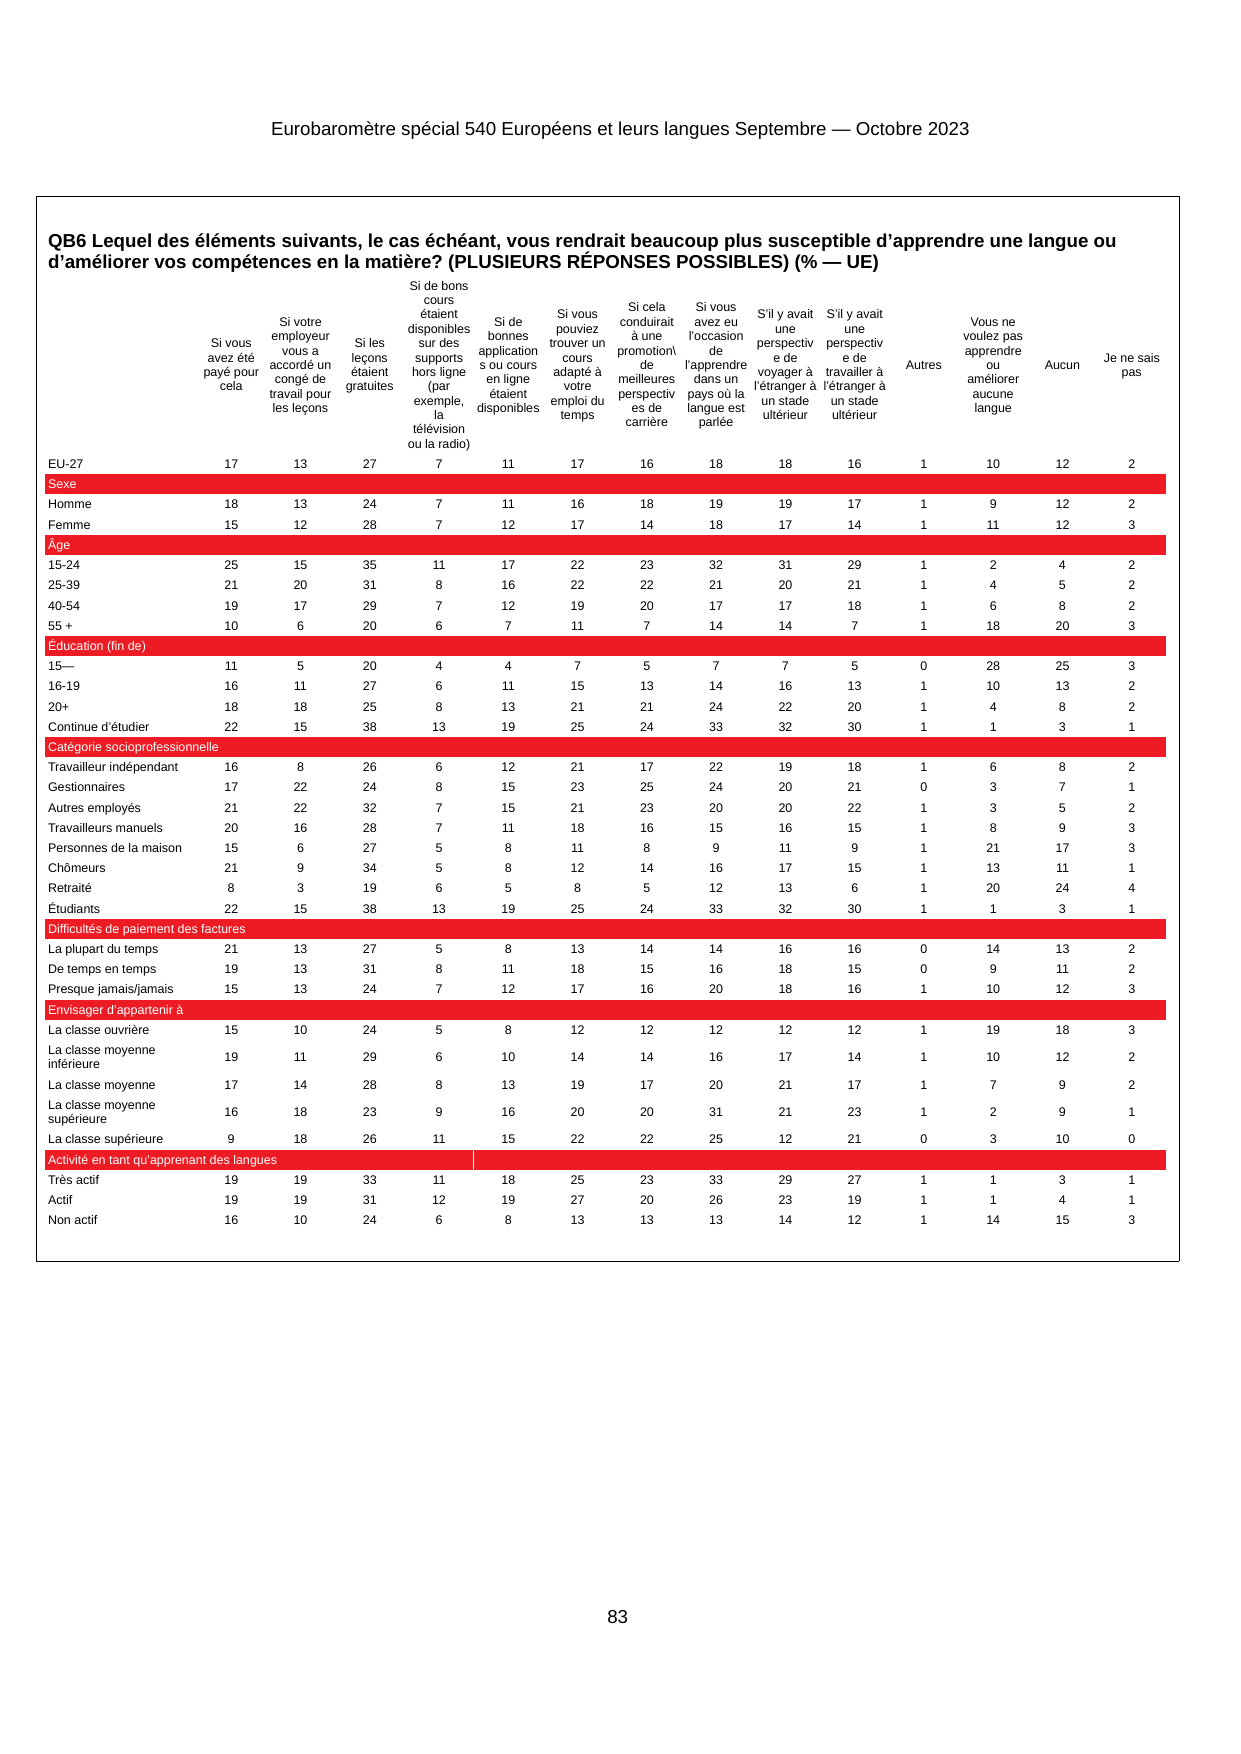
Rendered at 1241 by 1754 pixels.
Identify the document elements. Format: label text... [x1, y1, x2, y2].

table_cell 16 [474, 1095, 543, 1129]
table_cell 16 [266, 818, 335, 838]
table_cell 10 [958, 979, 1028, 999]
table_cell 16 [612, 818, 681, 838]
table_cell 13 [266, 959, 335, 979]
table_cell 0 [889, 656, 958, 676]
table_cell 18 [751, 979, 820, 999]
table_cell 5 [612, 878, 681, 898]
table_cell 1 [889, 1095, 958, 1129]
table_cell Sexe [45, 474, 820, 494]
table_cell Difficultés de paiement des factures [45, 919, 751, 939]
table_cell Catégorie socioprofessionnelle [45, 737, 820, 757]
table_cell 19 [196, 1170, 266, 1190]
table_cell 1 [889, 515, 958, 535]
table_cell 15 [266, 555, 335, 575]
table_cell 22 [266, 798, 335, 818]
table_cell 11 [474, 454, 543, 474]
table_cell [1028, 737, 1097, 757]
table_cell [958, 737, 1028, 757]
table_cell 15 [266, 717, 335, 737]
table_cell 7 [404, 494, 473, 514]
table_cell 1 [889, 1210, 958, 1230]
table_cell 15 [681, 818, 751, 838]
table_cell 6 [404, 676, 473, 696]
table_cell 24 [681, 696, 751, 717]
table_cell EU-27 [45, 454, 196, 474]
table_cell 1 [889, 858, 958, 878]
table_cell 21 [196, 798, 266, 818]
table_cell 11 [266, 676, 335, 696]
table_cell 7 [404, 798, 473, 818]
table_cell 20 [543, 1095, 612, 1129]
table_cell 6 [266, 616, 335, 636]
table_cell [958, 1000, 1028, 1020]
table_cell 10 [958, 1040, 1028, 1074]
table_cell 12 [1028, 454, 1097, 474]
table_cell 30 [820, 899, 889, 919]
table_cell 9 [196, 1129, 266, 1149]
table_cell 21 [751, 1075, 820, 1095]
table_cell Continue d’étudier [45, 717, 196, 737]
table_cell 23 [820, 1095, 889, 1129]
table_cell [889, 1150, 958, 1170]
table_cell 6 [404, 1040, 473, 1074]
table_cell 12 [474, 979, 543, 999]
table_cell 17 [543, 979, 612, 999]
table_cell 8 [266, 757, 335, 777]
table_cell [820, 636, 889, 656]
table_cell 21 [820, 1129, 889, 1149]
table_cell 8 [404, 959, 473, 979]
table_cell Éducation (fin de) [45, 636, 751, 656]
table_cell 21 [612, 696, 681, 717]
table_cell 7 [751, 656, 820, 676]
table_cell 8 [474, 1020, 543, 1040]
table_cell 21 [751, 1095, 820, 1129]
table_cell 18 [681, 515, 751, 535]
table_cell De temps en temps [45, 959, 196, 979]
table_cell Actif [45, 1190, 196, 1210]
table_cell 20 [958, 878, 1028, 898]
table_cell 24 [612, 899, 681, 919]
table_cell 20 [681, 798, 751, 818]
table_cell 2 [1097, 676, 1166, 696]
table_cell 24 [335, 494, 404, 514]
table_cell 1 [1097, 777, 1166, 797]
table_cell 12 [820, 1020, 889, 1040]
table_cell 16 [196, 1095, 266, 1129]
table_cell 7 [681, 656, 751, 676]
table_cell 7 [404, 818, 473, 838]
table_cell [1028, 1000, 1097, 1020]
table_cell Presque jamais/jamais [45, 979, 196, 999]
table_cell 21 [543, 798, 612, 818]
table_cell 8 [474, 838, 543, 858]
table_cell 22 [751, 696, 820, 717]
table_cell 31 [681, 1095, 751, 1129]
table_cell 16 [820, 939, 889, 959]
table_cell 19 [474, 1190, 543, 1210]
table_cell 21 [543, 757, 612, 777]
table_cell 13 [266, 454, 335, 474]
table_cell 14 [958, 1210, 1028, 1230]
table_cell 13 [543, 939, 612, 959]
table_cell 20 [335, 616, 404, 636]
table_cell 14 [820, 1040, 889, 1074]
table_cell 1 [889, 979, 958, 999]
table_cell 19 [196, 1190, 266, 1210]
table_cell 12 [1028, 494, 1097, 514]
table_cell 29 [751, 1170, 820, 1190]
table_cell 17 [196, 1075, 266, 1095]
table_cell 8 [1028, 595, 1097, 616]
table_cell 13 [1028, 676, 1097, 696]
table_cell 18 [681, 454, 751, 474]
table_cell Si les leçons étaient gratuites [335, 276, 404, 454]
table_cell Autres [889, 276, 958, 454]
table_cell 17 [820, 1075, 889, 1095]
table_cell 11 [404, 1170, 473, 1190]
table_cell 1 [889, 717, 958, 737]
table_cell [958, 474, 1028, 494]
table_cell 24 [335, 1210, 404, 1230]
table_cell 11 [474, 818, 543, 838]
table_cell 5 [1028, 575, 1097, 595]
table_cell Si vous pouviez trouver un cours adapté à votre emploi du temps [543, 276, 612, 454]
table_cell Si de bonnes applications ou cours en ligne étaient disponibles [474, 276, 543, 454]
table_cell 23 [335, 1095, 404, 1129]
table_cell 7 [404, 595, 473, 616]
table_cell [820, 535, 889, 555]
table_cell [958, 535, 1028, 555]
table_cell 14 [751, 616, 820, 636]
table_cell 13 [612, 1210, 681, 1230]
table_cell 35 [335, 555, 404, 575]
table_cell 12 [543, 858, 612, 878]
table_cell 16 [612, 454, 681, 474]
table_cell [820, 474, 889, 494]
table_cell 33 [681, 899, 751, 919]
table_cell 16 [543, 494, 612, 514]
table_cell 22 [196, 899, 266, 919]
table_cell 22 [612, 1129, 681, 1149]
table_cell 1 [1097, 1190, 1166, 1210]
table_cell 19 [335, 878, 404, 898]
table_cell 10 [958, 676, 1028, 696]
table_cell 7 [1028, 777, 1097, 797]
table_cell Gestionnaires [45, 777, 196, 797]
table_cell 19 [196, 595, 266, 616]
table_cell 2 [1097, 1075, 1166, 1095]
table_cell 1 [889, 616, 958, 636]
table_cell [958, 919, 1028, 939]
table_cell 14 [681, 616, 751, 636]
table_cell 17 [1028, 838, 1097, 858]
table_cell 13 [1028, 939, 1097, 959]
table_cell 8 [543, 878, 612, 898]
table_cell S’il y avait une perspective de voyager à l’étranger à un stade ultérieur [751, 276, 820, 454]
table_cell 6 [958, 595, 1028, 616]
table_cell 1 [1097, 717, 1166, 737]
table_cell 14 [820, 515, 889, 535]
table_cell [889, 535, 958, 555]
table_cell 8 [196, 878, 266, 898]
table_cell 20 [820, 696, 889, 717]
table_cell 12 [474, 757, 543, 777]
table_cell 10 [474, 1040, 543, 1074]
table_cell 26 [335, 757, 404, 777]
table_cell 8 [958, 818, 1028, 838]
table_cell 17 [266, 595, 335, 616]
table_cell 18 [543, 818, 612, 838]
table_cell 21 [820, 777, 889, 797]
table_cell 9 [1028, 1095, 1097, 1129]
table_cell 13 [958, 858, 1028, 878]
table_cell 14 [958, 939, 1028, 959]
table_cell 8 [404, 575, 473, 595]
table_cell [820, 1150, 889, 1170]
table_cell 1 [889, 1040, 958, 1074]
table_cell 7 [612, 616, 681, 636]
table_cell 5 [404, 939, 473, 959]
table_cell 25-39 [45, 575, 196, 595]
table_cell 1 [889, 575, 958, 595]
table_cell 24 [681, 777, 751, 797]
table_cell 12 [820, 1210, 889, 1230]
table_cell 2 [1097, 798, 1166, 818]
table_cell Si votre employeur vous a accordé un congé de travail pour les leçons [266, 276, 335, 454]
table_cell Non actif [45, 1210, 196, 1230]
table_cell 1 [958, 1190, 1028, 1210]
table_cell 1 [889, 676, 958, 696]
table_cell 17 [820, 494, 889, 514]
table_cell 31 [335, 1190, 404, 1210]
table_cell 12 [1028, 1040, 1097, 1074]
table_cell 15 [196, 838, 266, 858]
table_cell 16 [196, 1210, 266, 1230]
table_cell [681, 1150, 751, 1170]
table_cell 1 [958, 899, 1028, 919]
table_cell 34 [335, 858, 404, 878]
table_cell 1 [889, 1075, 958, 1095]
table_cell 4 [958, 696, 1028, 717]
table_cell 20 [1028, 616, 1097, 636]
table_cell 16 [612, 979, 681, 999]
table_cell 11 [196, 656, 266, 676]
table_cell 2 [958, 555, 1028, 575]
table_cell La classe supérieure [45, 1129, 196, 1149]
table_cell 13 [266, 979, 335, 999]
table_cell 11 [474, 676, 543, 696]
table_cell 20 [751, 575, 820, 595]
table_cell 7 [404, 515, 473, 535]
table_cell 13 [404, 717, 473, 737]
table_cell 0 [889, 959, 958, 979]
table_cell 17 [681, 595, 751, 616]
table_cell 15 [820, 959, 889, 979]
table_cell 14 [681, 676, 751, 696]
table_cell Étudiants [45, 899, 196, 919]
table_cell 2 [958, 1095, 1028, 1129]
table_cell 21 [196, 939, 266, 959]
table_cell 1 [958, 1170, 1028, 1190]
table_cell 1 [889, 696, 958, 717]
table_cell 8 [1028, 696, 1097, 717]
table_cell Si cela conduirait à une promotion\de meilleures perspectives de carrière [612, 276, 681, 454]
table_cell [889, 474, 958, 494]
table_cell 13 [681, 1210, 751, 1230]
table_cell [1097, 474, 1166, 494]
table_cell [1028, 919, 1097, 939]
table_cell 21 [681, 575, 751, 595]
table_cell 3 [1097, 515, 1166, 535]
table_cell 6 [404, 757, 473, 777]
table_cell 7 [474, 616, 543, 636]
table_cell 10 [958, 454, 1028, 474]
table_cell 19 [751, 494, 820, 514]
table_cell 18 [958, 616, 1028, 636]
table_cell 10 [1028, 1129, 1097, 1149]
table_cell 14 [543, 1040, 612, 1074]
table_cell 12 [612, 1020, 681, 1040]
table_cell 17 [196, 777, 266, 797]
table_cell 16 [474, 575, 543, 595]
table_cell Personnes de la maison [45, 838, 196, 858]
table_cell 2 [1097, 454, 1166, 474]
table_cell 6 [958, 757, 1028, 777]
table_cell 12 [751, 1129, 820, 1149]
table_cell 7 [543, 656, 612, 676]
table_cell 13 [266, 494, 335, 514]
table_cell 22 [266, 777, 335, 797]
table_cell 9 [958, 494, 1028, 514]
table_cell 24 [335, 979, 404, 999]
table_cell [1028, 1150, 1097, 1170]
table_cell 24 [1028, 878, 1097, 898]
table_cell 3 [1028, 899, 1097, 919]
table_cell 19 [543, 595, 612, 616]
table_cell 15 [266, 899, 335, 919]
table_cell 24 [335, 1020, 404, 1040]
table_cell 15 [820, 858, 889, 878]
table_cell 19 [266, 1170, 335, 1190]
table_cell La plupart du temps [45, 939, 196, 959]
table_cell 25 [612, 777, 681, 797]
table_cell 27 [335, 838, 404, 858]
table_cell 27 [335, 454, 404, 474]
table_cell Retraité [45, 878, 196, 898]
table_cell 31 [751, 555, 820, 575]
table_cell 9 [1028, 1075, 1097, 1095]
table_cell 4 [1097, 878, 1166, 898]
table_cell 18 [612, 494, 681, 514]
table_cell 2 [1097, 939, 1166, 959]
table_cell 12 [474, 595, 543, 616]
table_cell Vous ne voulez pas apprendre ou améliorer aucune langue [958, 276, 1028, 454]
table_cell 15 [196, 979, 266, 999]
table_cell 38 [335, 899, 404, 919]
table_cell 25 [196, 555, 266, 575]
table_cell 31 [335, 959, 404, 979]
table_cell 28 [958, 656, 1028, 676]
table_cell 1 [889, 1020, 958, 1040]
table_cell 17 [612, 1075, 681, 1095]
table_cell 1 [1097, 1095, 1166, 1129]
table_cell 11 [266, 1040, 335, 1074]
table_cell 1 [889, 818, 958, 838]
table_cell 8 [474, 939, 543, 959]
table_cell Très actif [45, 1170, 196, 1190]
table_cell 9 [266, 858, 335, 878]
table_cell 8 [404, 696, 473, 717]
table_cell Activité en tant qu’apprenant des langues [45, 1150, 473, 1170]
table_cell 25 [1028, 656, 1097, 676]
table_cell 2 [1097, 595, 1166, 616]
table_cell 17 [196, 454, 266, 474]
table_cell [1097, 737, 1166, 757]
table_cell 2 [1097, 696, 1166, 717]
table_cell 20 [196, 818, 266, 838]
table_cell 25 [543, 717, 612, 737]
table_cell 12 [1028, 515, 1097, 535]
table_cell 5 [474, 878, 543, 898]
table_cell 5 [612, 656, 681, 676]
table_cell 16 [820, 454, 889, 474]
table_cell 11 [404, 1129, 473, 1149]
table_cell 9 [820, 838, 889, 858]
table_cell 6 [404, 1210, 473, 1230]
table_cell 20 [612, 1095, 681, 1129]
table_cell 17 [751, 595, 820, 616]
table_cell 23 [751, 1190, 820, 1210]
table_cell 5 [404, 858, 473, 878]
table_cell 15 [612, 959, 681, 979]
table_cell 11 [1028, 959, 1097, 979]
table_cell 13 [751, 878, 820, 898]
table_cell [1097, 919, 1166, 939]
table_cell 18 [751, 959, 820, 979]
table_cell 4 [474, 656, 543, 676]
table_cell 17 [751, 1040, 820, 1074]
table_cell 18 [266, 696, 335, 717]
table_cell 20 [681, 979, 751, 999]
table_cell 13 [404, 899, 473, 919]
table_cell 10 [266, 1210, 335, 1230]
table_cell 17 [751, 515, 820, 535]
table_cell 15 [474, 777, 543, 797]
table_cell 15 [474, 1129, 543, 1149]
table_cell 15 [543, 676, 612, 696]
table_cell 16 [196, 676, 266, 696]
table_cell 3 [1097, 979, 1166, 999]
table_cell 4 [1028, 555, 1097, 575]
table_cell 12 [474, 515, 543, 535]
table_cell 18 [820, 757, 889, 777]
table_cell 20 [335, 656, 404, 676]
table_cell 21 [820, 575, 889, 595]
table_cell 11 [474, 959, 543, 979]
table_cell [1028, 636, 1097, 656]
table_cell 15 [196, 1020, 266, 1040]
table_cell 1 [1097, 899, 1166, 919]
table_cell 0 [1097, 1129, 1166, 1149]
table_cell 22 [543, 1129, 612, 1149]
table_cell Aucun [1028, 276, 1097, 454]
table_cell 6 [404, 616, 473, 636]
table_cell S’il y avait une perspective de travailler à l’étranger à un stade ultérieur [820, 276, 889, 454]
table_cell 1 [889, 454, 958, 474]
table_cell 23 [612, 1170, 681, 1190]
table_cell 16-19 [45, 676, 196, 696]
table_cell [1097, 1150, 1166, 1170]
table_cell Je ne sais pas [1097, 276, 1166, 454]
table_cell 19 [196, 1040, 266, 1074]
table_cell 9 [1028, 818, 1097, 838]
table_cell Si vous avez été payé pour cela [196, 276, 266, 454]
table_cell 16 [681, 1040, 751, 1074]
table_cell 9 [681, 838, 751, 858]
table_cell 19 [266, 1190, 335, 1210]
table_cell [958, 1150, 1028, 1170]
table_cell 29 [335, 1040, 404, 1074]
table_cell Si vous avez eu l’occasion de l’apprendre dans un pays où la langue est parlée [681, 276, 751, 454]
table_cell 5 [1028, 798, 1097, 818]
table_cell Homme [45, 494, 196, 514]
table_cell Travailleurs manuels [45, 818, 196, 838]
table_cell [820, 1000, 889, 1020]
table_cell 1 [889, 1170, 958, 1190]
table_cell 3 [1097, 818, 1166, 838]
table_cell 13 [612, 676, 681, 696]
table_cell 38 [335, 717, 404, 737]
table_cell 19 [474, 899, 543, 919]
table_cell 24 [612, 717, 681, 737]
table_cell 3 [958, 777, 1028, 797]
table_header QB6 Lequel des éléments suivants, le cas échéant, vous rendrait beaucoup plus susceptible d’apprendre une langue ou d’améliorer vos compétences en la matière? (PLUSIEURS RÉPONSES POSSIBLES) (% — UE) [45, 227, 1166, 276]
table_cell 1 [889, 595, 958, 616]
table_cell 0 [889, 1129, 958, 1149]
table_cell 27 [543, 1190, 612, 1210]
table_cell 0 [889, 939, 958, 959]
table_cell 17 [612, 757, 681, 777]
table_cell 5 [404, 838, 473, 858]
table_cell 8 [612, 838, 681, 858]
table_cell 25 [543, 899, 612, 919]
table_cell 18 [820, 595, 889, 616]
table_cell 3 [958, 1129, 1028, 1149]
table_cell 13 [820, 676, 889, 696]
table_cell La classe moyenne inférieure [45, 1040, 196, 1074]
table_cell 2 [1097, 757, 1166, 777]
table_cell 15-24 [45, 555, 196, 575]
table_cell 22 [820, 798, 889, 818]
table_cell 4 [1028, 1190, 1097, 1210]
table_cell 16 [681, 959, 751, 979]
table_cell 5 [266, 656, 335, 676]
table_cell 21 [958, 838, 1028, 858]
table_cell [751, 636, 820, 656]
table_cell La classe moyenne [45, 1075, 196, 1095]
table_cell 1 [889, 494, 958, 514]
table_cell 12 [681, 1020, 751, 1040]
table_cell [889, 636, 958, 656]
table_cell Âge [45, 535, 751, 555]
table_cell 1 [889, 1190, 958, 1210]
table_cell 3 [958, 798, 1028, 818]
table_cell 2 [1097, 555, 1166, 575]
table_cell [958, 636, 1028, 656]
table_cell Chômeurs [45, 858, 196, 878]
table_cell 19 [820, 1190, 889, 1210]
table_cell 14 [751, 1210, 820, 1230]
table_cell 10 [196, 616, 266, 636]
table_cell 5 [404, 1020, 473, 1040]
table_cell [820, 737, 889, 757]
table_cell Travailleur indépendant [45, 757, 196, 777]
table_cell 16 [196, 757, 266, 777]
table_cell [45, 276, 196, 454]
table_cell 20 [681, 1075, 751, 1095]
table_cell 19 [958, 1020, 1028, 1040]
table_cell 16 [820, 979, 889, 999]
table_cell 11 [474, 494, 543, 514]
table_cell 15 [474, 798, 543, 818]
table_cell 16 [751, 939, 820, 959]
table_cell 18 [196, 696, 266, 717]
table_cell 19 [474, 717, 543, 737]
table_cell [612, 1150, 681, 1170]
table_cell 25 [335, 696, 404, 717]
table_cell 17 [474, 555, 543, 575]
table_cell 14 [612, 515, 681, 535]
table_cell 20 [751, 777, 820, 797]
table_cell 16 [751, 818, 820, 838]
table_cell [1097, 535, 1166, 555]
table_cell [889, 737, 958, 757]
table_cell 12 [266, 515, 335, 535]
table_cell 7 [404, 979, 473, 999]
table_cell [889, 1000, 958, 1020]
table_cell 33 [335, 1170, 404, 1190]
table_cell 1 [889, 878, 958, 898]
table_cell 1 [1097, 858, 1166, 878]
table_cell 14 [266, 1075, 335, 1095]
table_cell 12 [751, 1020, 820, 1040]
table_cell 8 [474, 1210, 543, 1230]
table_cell 14 [612, 858, 681, 878]
table_cell 3 [1097, 616, 1166, 636]
table_cell [820, 919, 889, 939]
table_cell Femme [45, 515, 196, 535]
table_cell 20 [266, 575, 335, 595]
table_cell 3 [1028, 717, 1097, 737]
table_cell 14 [681, 939, 751, 959]
table_cell 27 [335, 676, 404, 696]
table_cell 11 [543, 616, 612, 636]
table_cell 20 [612, 1190, 681, 1210]
table_cell 1 [889, 899, 958, 919]
table_cell [889, 919, 958, 939]
table_cell 12 [681, 878, 751, 898]
table_cell 4 [404, 656, 473, 676]
table_cell 12 [543, 1020, 612, 1040]
table_cell [1097, 636, 1166, 656]
table_cell 4 [958, 575, 1028, 595]
table_cell 15 [196, 515, 266, 535]
table_cell 23 [612, 798, 681, 818]
table_cell 8 [1028, 757, 1097, 777]
table_cell 26 [335, 1129, 404, 1149]
table_cell 21 [196, 575, 266, 595]
table_cell 17 [543, 454, 612, 474]
table_cell 9 [404, 1095, 473, 1129]
table_cell 15 [820, 818, 889, 838]
table_cell 21 [196, 858, 266, 878]
table_cell 18 [474, 1170, 543, 1190]
table_cell 12 [1028, 979, 1097, 999]
table_cell 19 [543, 1075, 612, 1095]
table_cell 21 [543, 696, 612, 717]
table_cell 1 [889, 555, 958, 575]
table_cell 25 [681, 1129, 751, 1149]
table_cell 8 [404, 1075, 473, 1095]
table_cell 3 [1097, 1210, 1166, 1230]
table_cell 19 [196, 959, 266, 979]
table_cell 22 [612, 575, 681, 595]
table_cell [751, 535, 820, 555]
table_cell [1028, 535, 1097, 555]
table_cell 22 [681, 757, 751, 777]
table_cell 1 [1097, 1170, 1166, 1190]
table_cell 14 [612, 939, 681, 959]
table_cell 30 [820, 717, 889, 737]
table_cell [751, 1150, 820, 1170]
table_cell 18 [196, 494, 266, 514]
table_cell 27 [335, 939, 404, 959]
table_cell 7 [820, 616, 889, 636]
table_cell 28 [335, 818, 404, 838]
table_cell 33 [681, 717, 751, 737]
table_cell 23 [612, 555, 681, 575]
table_cell 7 [404, 454, 473, 474]
table_cell 24 [335, 777, 404, 797]
table_cell 17 [543, 515, 612, 535]
table_cell 20 [751, 798, 820, 818]
table_cell 19 [681, 494, 751, 514]
table_cell 22 [196, 717, 266, 737]
table_cell 12 [404, 1190, 473, 1210]
table_cell 18 [751, 454, 820, 474]
table_cell 0 [889, 777, 958, 797]
table_cell 32 [751, 899, 820, 919]
table_cell 9 [958, 959, 1028, 979]
table_cell 22 [543, 555, 612, 575]
table_cell 32 [335, 798, 404, 818]
table_cell 25 [543, 1170, 612, 1190]
table_cell [474, 1150, 543, 1170]
table_cell 5 [820, 656, 889, 676]
table_cell 11 [751, 838, 820, 858]
table_cell 13 [474, 696, 543, 717]
table_cell 7 [958, 1075, 1028, 1095]
table_cell 16 [681, 858, 751, 878]
table_cell 27 [820, 1170, 889, 1190]
table_cell 29 [820, 555, 889, 575]
table_cell [751, 919, 820, 939]
table_cell 15— [45, 656, 196, 676]
table_cell 6 [404, 878, 473, 898]
table_cell 3 [1028, 1170, 1097, 1190]
table_cell 28 [335, 515, 404, 535]
table_cell 23 [543, 777, 612, 797]
table_cell 32 [681, 555, 751, 575]
table_cell 8 [404, 777, 473, 797]
table_cell 18 [266, 1129, 335, 1149]
table_cell 2 [1097, 1040, 1166, 1074]
table_cell 3 [1097, 1020, 1166, 1040]
table_cell [1097, 1000, 1166, 1020]
table_cell 40-54 [45, 595, 196, 616]
table_cell 1 [889, 757, 958, 777]
table_cell 22 [543, 575, 612, 595]
table_cell 18 [1028, 1020, 1097, 1040]
table_cell 28 [335, 1075, 404, 1095]
table_cell 20 [612, 595, 681, 616]
table_cell 17 [751, 858, 820, 878]
table_cell 13 [543, 1210, 612, 1230]
table_cell 3 [1097, 656, 1166, 676]
table_cell 1 [958, 717, 1028, 737]
table_cell 19 [751, 757, 820, 777]
table_cell 11 [1028, 858, 1097, 878]
table_cell 31 [335, 575, 404, 595]
table_cell 6 [266, 838, 335, 858]
table_cell 13 [474, 1075, 543, 1095]
table_cell 15 [1028, 1210, 1097, 1230]
table_cell 11 [404, 555, 473, 575]
table_cell 2 [1097, 959, 1166, 979]
table_cell Si de bons cours étaient disponibles sur des supports hors ligne (par exemple, la télévision ou la radio) [404, 276, 473, 454]
table_cell [1028, 474, 1097, 494]
table_cell 3 [1097, 838, 1166, 858]
table_cell Autres employés [45, 798, 196, 818]
table_cell La classe ouvrière [45, 1020, 196, 1040]
table_cell 33 [681, 1170, 751, 1190]
table_cell 29 [335, 595, 404, 616]
table_cell 2 [1097, 494, 1166, 514]
table_cell Envisager d’appartenir à [45, 1000, 751, 1020]
table_cell 55 + [45, 616, 196, 636]
table_cell 26 [681, 1190, 751, 1210]
table_cell [751, 1000, 820, 1020]
table_cell 14 [612, 1040, 681, 1074]
table_cell La classe moyenne supérieure [45, 1095, 196, 1129]
table_cell 2 [1097, 575, 1166, 595]
table_cell 18 [266, 1095, 335, 1129]
table_cell [543, 1150, 612, 1170]
table_cell 6 [820, 878, 889, 898]
table_cell 3 [266, 878, 335, 898]
table_cell 1 [889, 838, 958, 858]
table_cell 11 [543, 838, 612, 858]
table_cell 8 [474, 858, 543, 878]
table_cell 20+ [45, 696, 196, 717]
table_cell 11 [958, 515, 1028, 535]
table_cell 32 [751, 717, 820, 737]
table_cell 1 [889, 798, 958, 818]
table_cell 18 [543, 959, 612, 979]
table_cell 13 [266, 939, 335, 959]
table_cell 16 [751, 676, 820, 696]
table_cell 10 [266, 1020, 335, 1040]
